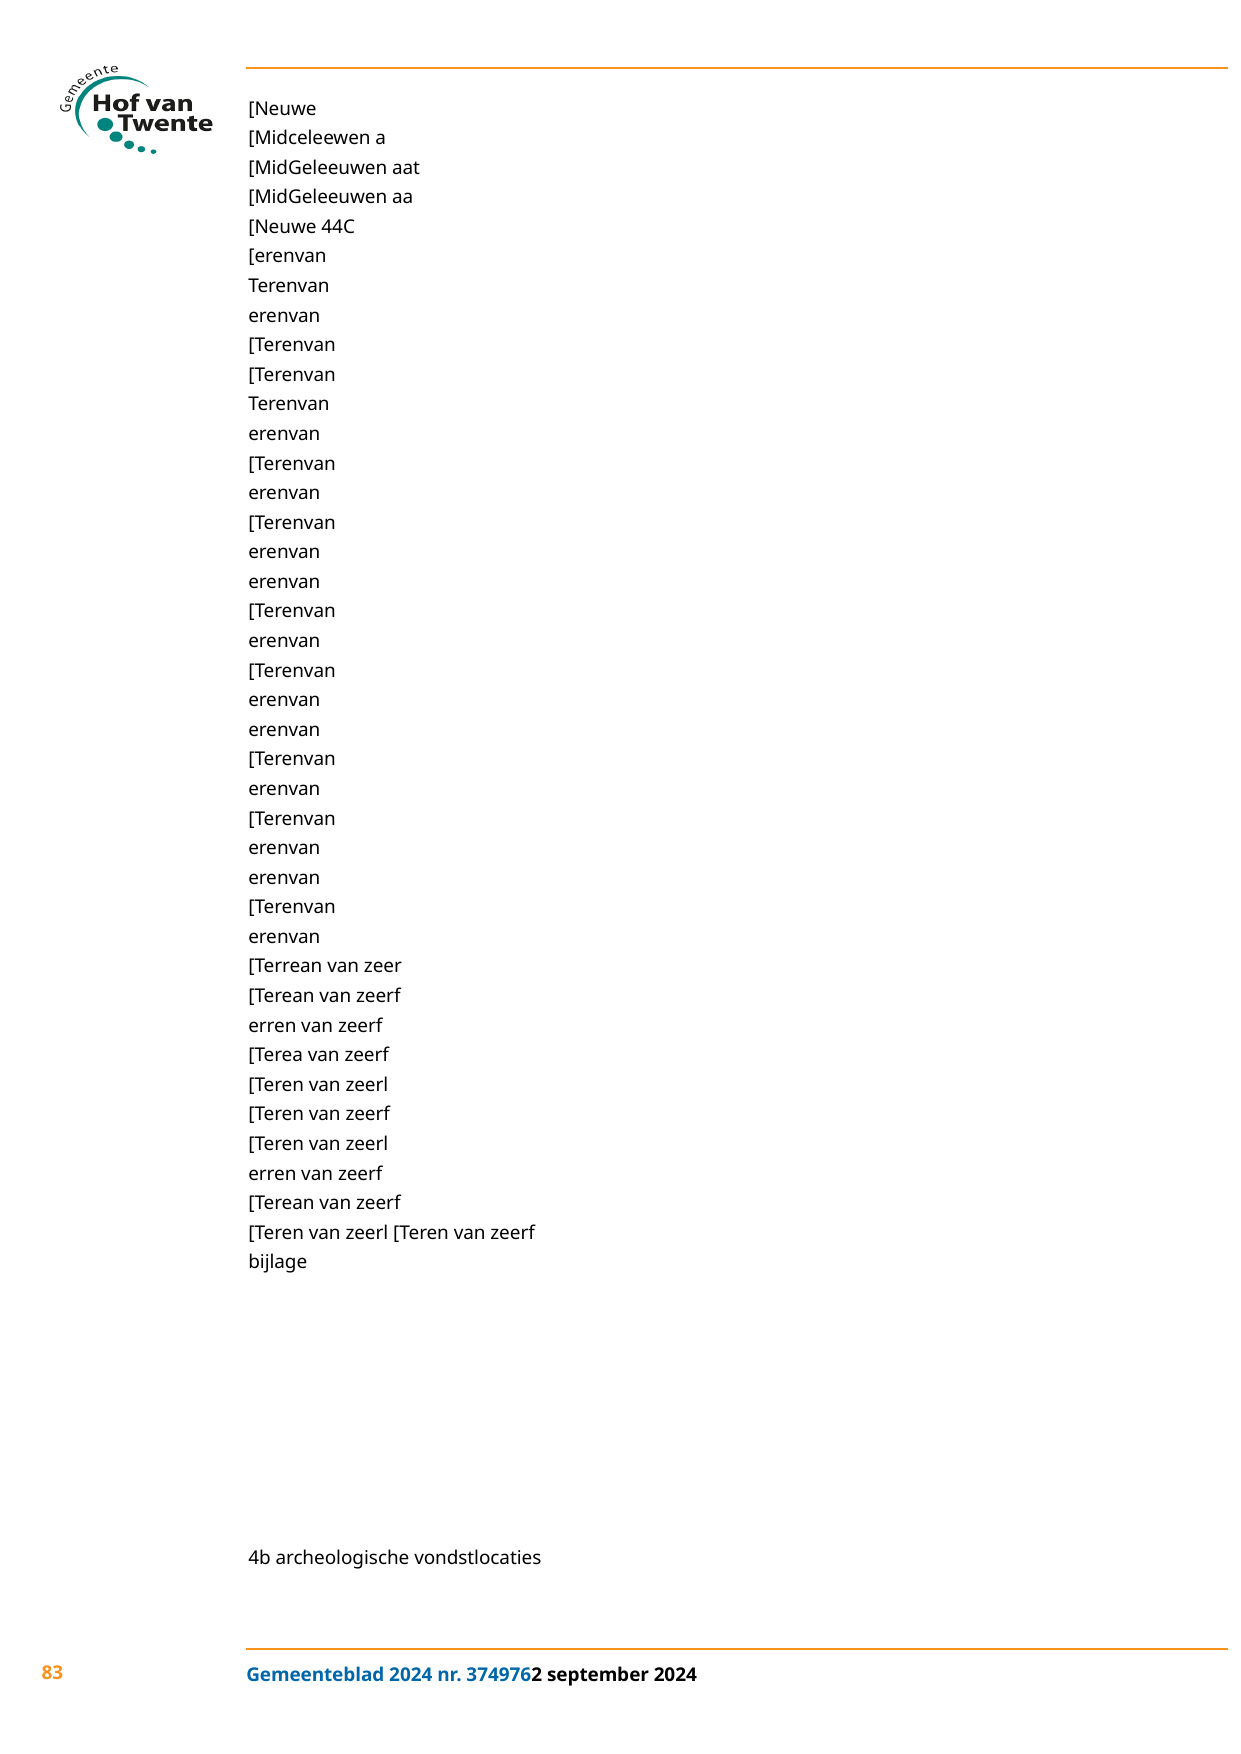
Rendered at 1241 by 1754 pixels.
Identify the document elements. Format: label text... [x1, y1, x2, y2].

text [Terean van zeerf [248, 1189, 1152, 1215]
text [MidGeleeuwen aa [248, 183, 1152, 209]
text [Teren van zeerf [248, 1101, 1152, 1126]
text erren van zeerf [248, 1160, 1152, 1186]
text 4b archeologische vondstlocaties [248, 1544, 1152, 1570]
text [Terenvan [248, 331, 1152, 357]
text [Terenvan [248, 361, 1152, 387]
text [Neuwe [248, 95, 1152, 121]
text erenvan [248, 775, 1152, 801]
text [Teren van zeerl [Teren van zeerf [248, 1219, 1152, 1245]
text [Neuwe 44C [248, 213, 1152, 239]
text erenvan [248, 864, 1152, 890]
text bijlage [248, 1248, 1152, 1274]
text [erenvan [248, 243, 1152, 268]
text [Terenvan [248, 657, 1152, 683]
text [Terenvan [248, 746, 1152, 771]
text Terenvan [248, 391, 1152, 416]
text erenvan [248, 716, 1152, 742]
text erenvan [248, 923, 1152, 949]
text Terenvan [248, 272, 1152, 298]
text [Terean van zeerf [248, 982, 1152, 1008]
text erenvan [248, 302, 1152, 328]
text [Terenvan [248, 805, 1152, 831]
text [Teren van zeerl [248, 1130, 1152, 1156]
text [Terenvan [248, 893, 1152, 919]
text [Terrean van zeer [248, 953, 1152, 978]
text [Terenvan [248, 450, 1152, 476]
text [Teren van zeerl [248, 1071, 1152, 1097]
text erenvan [248, 538, 1152, 564]
text [MidGeleeuwen aat [248, 154, 1152, 180]
text erenvan [248, 686, 1152, 712]
text erenvan [248, 627, 1152, 653]
text erren van zeerf [248, 1012, 1152, 1038]
text erenvan [248, 834, 1152, 860]
picture [41, 47, 231, 172]
text [Terea van zeerf [248, 1041, 1152, 1067]
text erenvan [248, 420, 1152, 446]
text [Terenvan [248, 598, 1152, 623]
text erenvan [248, 479, 1152, 505]
text [Terenvan [248, 509, 1152, 535]
text [Midceleewen a [248, 124, 1152, 150]
text erenvan [248, 568, 1152, 594]
